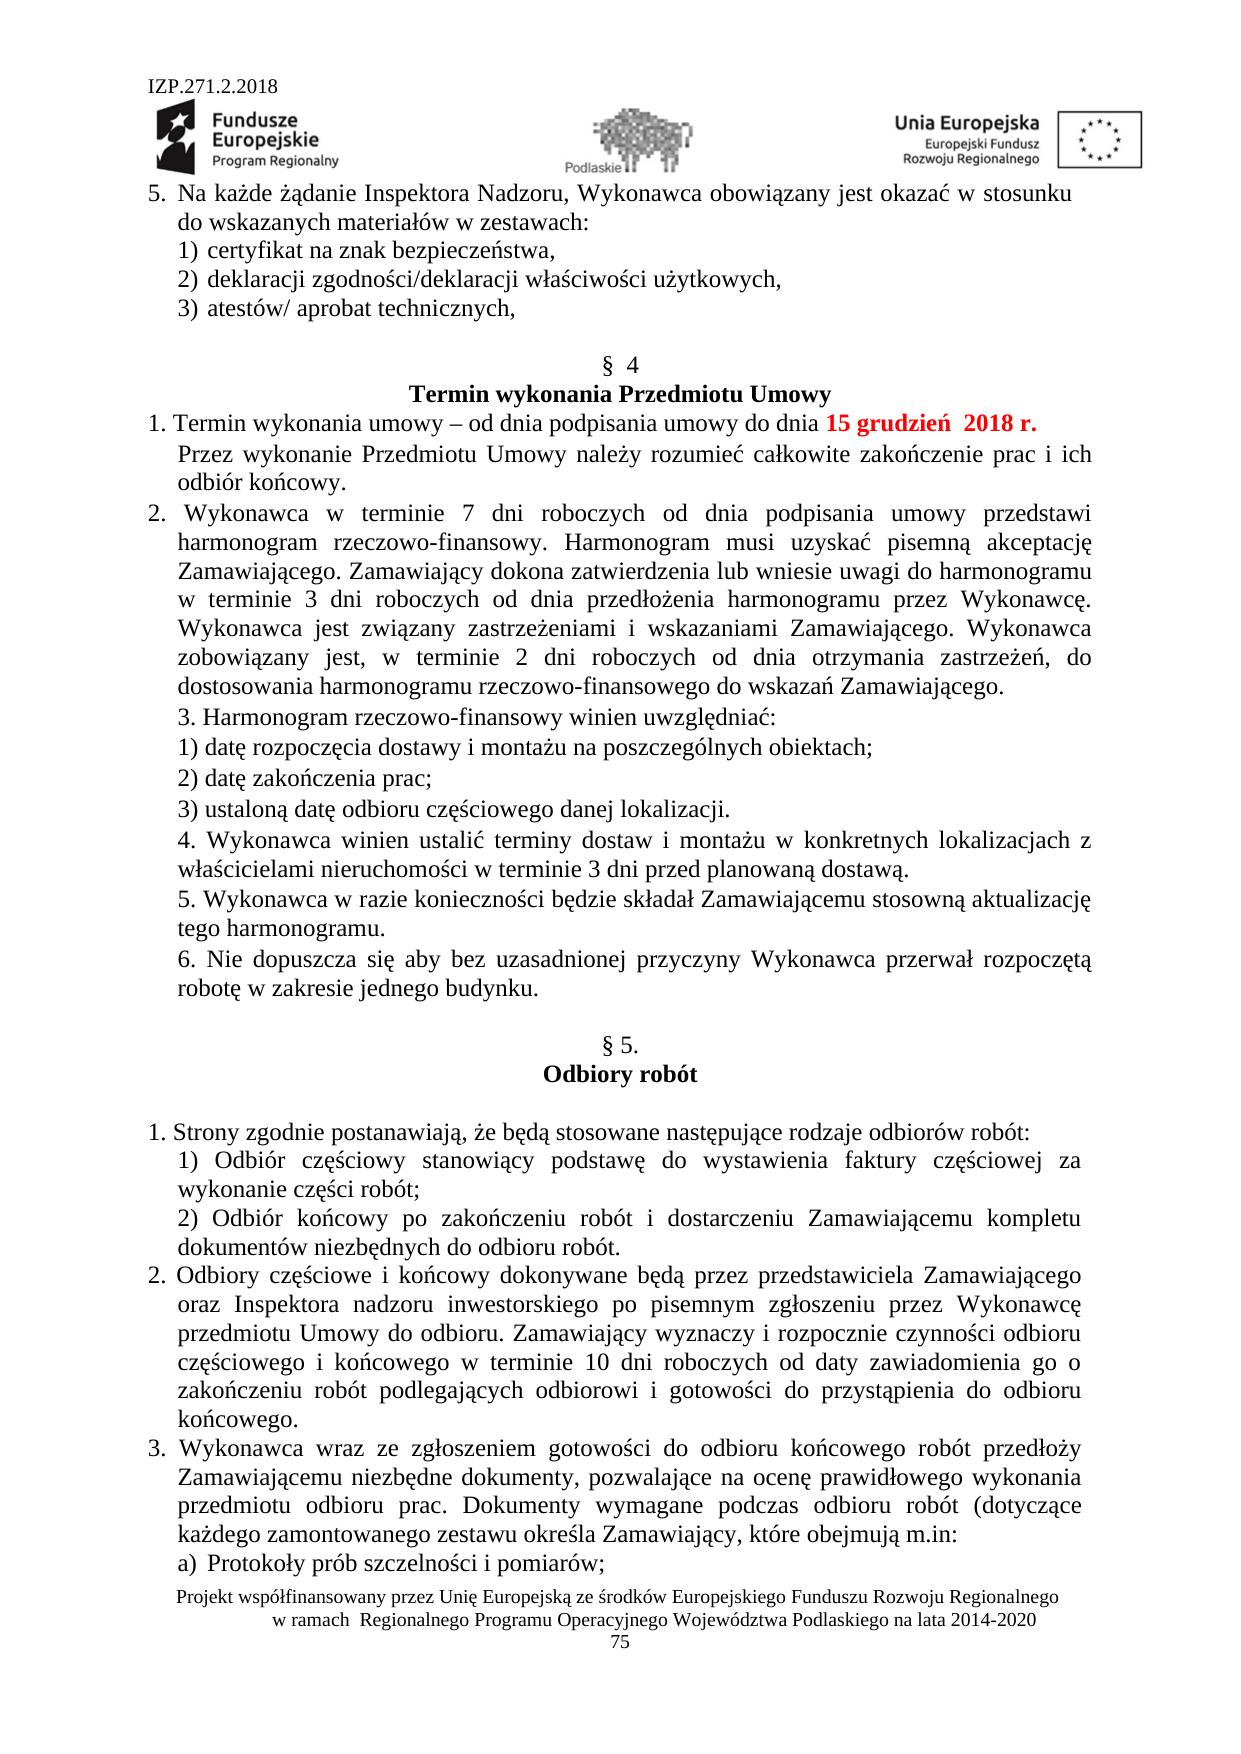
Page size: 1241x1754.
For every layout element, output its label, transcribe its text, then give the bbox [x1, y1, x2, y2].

text Przez wykonanie Przedmiotu Umowy należy rozumieć całkowite zakończenie prac i ich odbiór końcowy. [177, 439, 1092, 496]
text 2) deklaracji zgodności/deklaracji właściwości użytkowych, [177, 264, 1073, 293]
text 6. Nie dopuszcza się aby bez uzasadnionej przyczyny Wykonawca przerwał rozpoczętą robotę w zakresie jednego budynku. [177, 944, 1092, 1002]
text Termin wykonania Przedmiotu Umowy [148, 379, 1092, 408]
text 3. Wykonawca wraz ze zgłoszeniem gotowości do odbioru końcowego robót przedłoży Zamawiającemu niezbędne dokumenty, pozwalające na ocenę prawidłowego wykonania przedmiotu odbioru prac. Dokumenty wymagane podczas odbioru robót (dotyczące każdego zamontowanego zestawu określa Zamawiający, które obejmują m.in: [148, 1433, 1082, 1548]
text 2) datę zakończenia prac; [177, 763, 1092, 792]
text 5. Wykonawca w razie konieczności będzie składał Zamawiającemu stosowną aktualizację tego harmonogramu. [177, 884, 1092, 942]
text 4. Wykonawca winien ustalić terminy dostaw i montażu w konkretnych lokalizacjach z właścicielami nieruchomości w terminie 3 dni przed planowaną dostawą. [177, 825, 1092, 882]
text 1) datę rozpoczęcia dostawy i montażu na poszczególnych obiektach; [177, 732, 1092, 761]
text 1) certyfikat na znak bezpieczeństwa, [177, 235, 1073, 264]
text 5. Na każde żądanie Inspektora Nadzoru, Wykonawca obowiązany jest okazać w stosunku do wskazanych materiałów w zestawach: [148, 178, 1073, 235]
text 1. Termin wykonania umowy – od dnia podpisania umowy do dnia 15 grudzień 2018 r. [148, 408, 1092, 437]
text 3) atestów/ aprobat technicznych, [177, 293, 1073, 322]
text § 4 [148, 350, 1092, 379]
text § 5. [148, 1030, 1092, 1059]
text Odbiory robót [148, 1059, 1092, 1088]
text 1) Odbiór częściowy stanowiący podstawę do wystawienia faktury częściowej za wykonanie części robót; [177, 1145, 1082, 1203]
text 2. Wykonawca w terminie 7 dni roboczych od dnia podpisania umowy przedstawi harmonogram rzeczowo-finansowy. Harmonogram musi uzyskać pisemną akceptację Zamawiającego. Zamawiający dokona zatwierdzenia lub wniesie uwagi do harmonogramu w terminie 3 dni roboczych od dnia przedłożenia harmonogramu przez Wykonawcę. Wykonawca jest związany zastrzeżeniami i wskazaniami Zamawiającego. Wykonawca zobowiązany jest, w terminie 2 dni roboczych od dnia otrzymania zastrzeżeń, do dostosowania harmonogramu rzeczowo-finansowego do wskazań Zamawiającego. [148, 498, 1092, 699]
text 2. Odbiory częściowe i końcowy dokonywane będą przez przedstawiciela Zamawiającego oraz Inspektora nadzoru inwestorskiego po pisemnym zgłoszeniu przez Wykonawcę przedmiotu Umowy do odbioru. Zamawiający wyznaczy i rozpocznie czynności odbioru częściowego i końcowego w terminie 10 dni roboczych od daty zawiadomienia go o zakończeniu robót podlegających odbiorowi i gotowości do przystąpienia do odbioru końcowego. [148, 1260, 1082, 1433]
text 3) ustaloną datę odbioru częściowego danej lokalizacji. [177, 794, 1092, 823]
text 2) Odbiór końcowy po zakończeniu robót i dostarczeniu Zamawiającemu kompletu dokumentów niezbędnych do odbioru robót. [177, 1203, 1082, 1260]
text a) Protokoły prób szczelności i pomiarów; [177, 1548, 1082, 1577]
text 3. Harmonogram rzeczowo-finansowy winien uwzględniać: [177, 702, 1092, 730]
text 1. Strony zgodnie postanawiają, że będą stosowane następujące rodzaje odbiorów robót: [148, 1117, 1082, 1145]
